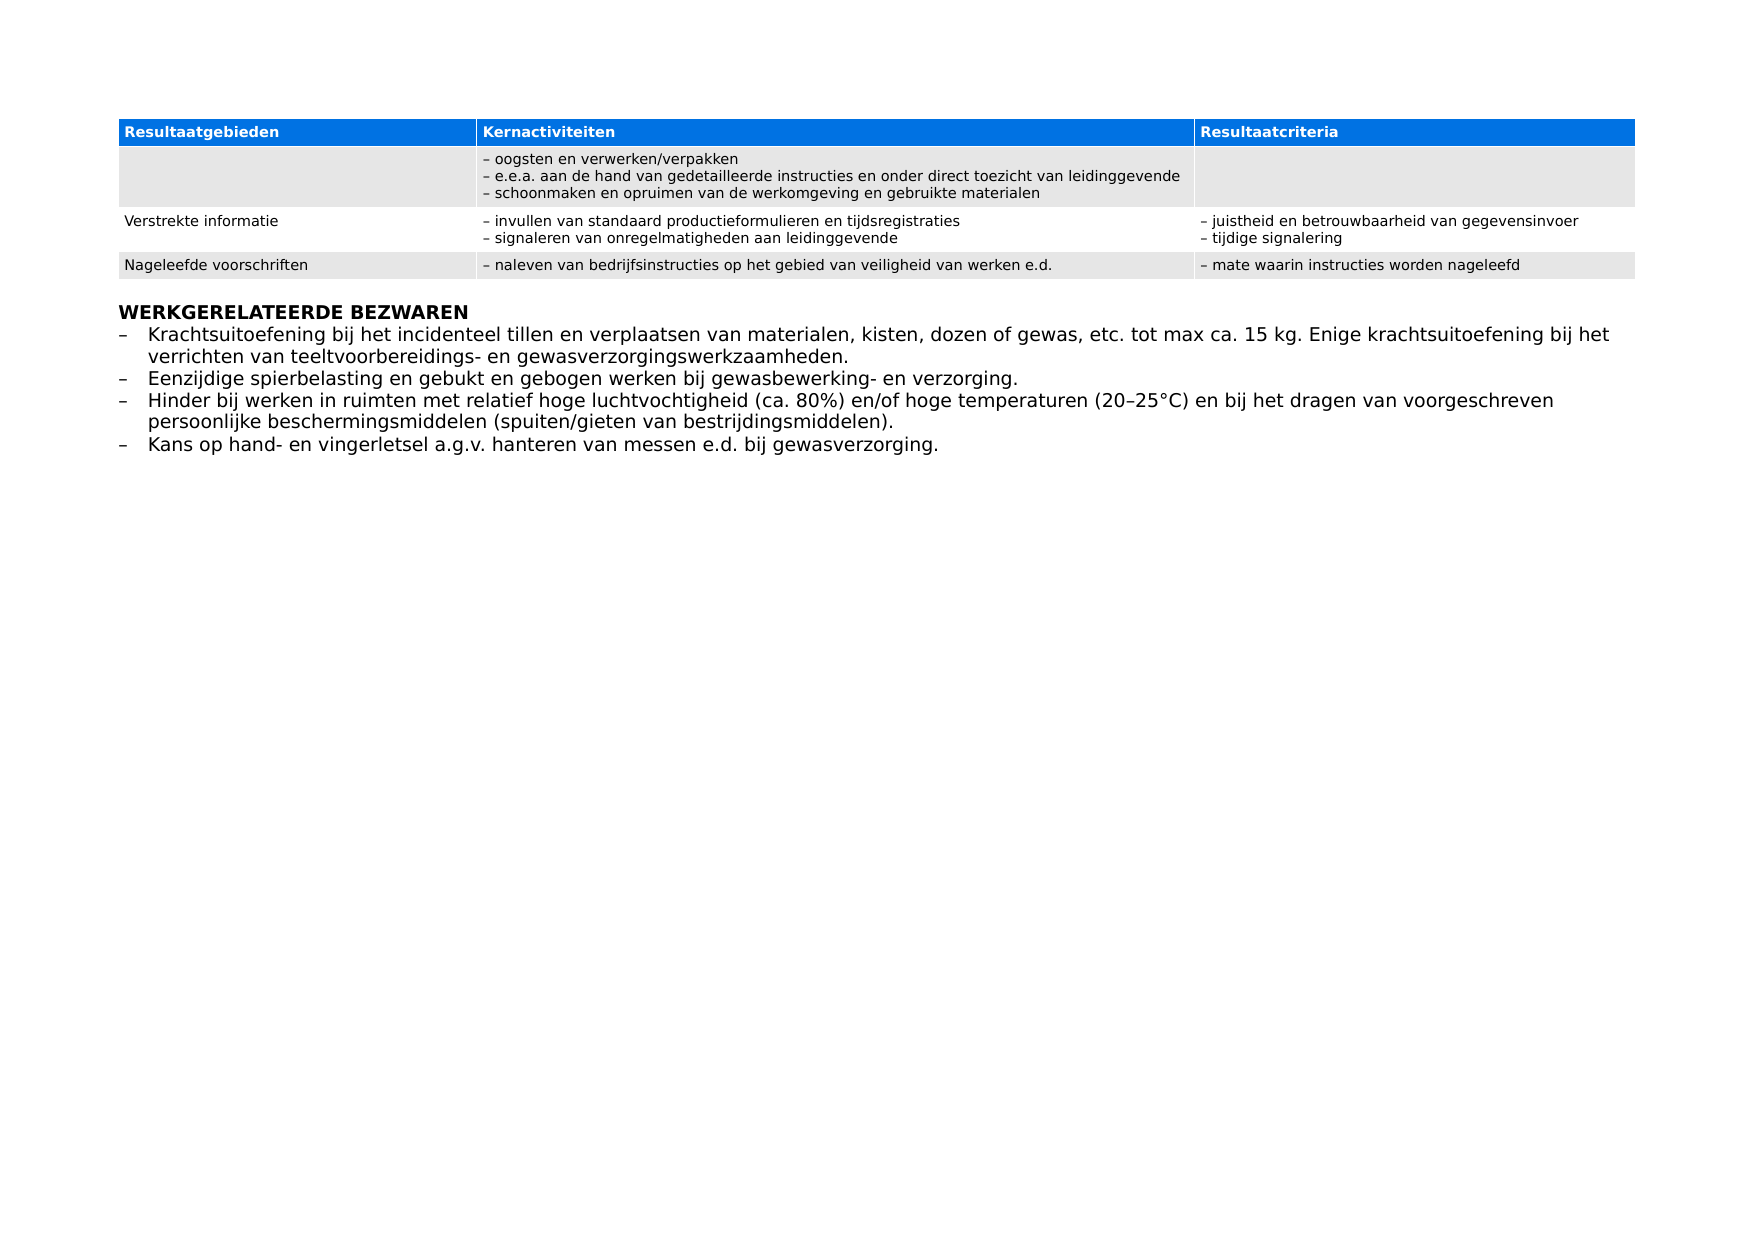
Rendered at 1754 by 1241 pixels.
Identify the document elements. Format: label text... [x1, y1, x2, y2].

text – Hinder bij werken in ruimten met relatief hoge luchtvochtigheid (ca. 80%) en/of hoge temperaturen (20–25°C) en bij het dragen van voorgeschreven persoonlijke beschermingsmiddelen (spuiten/gieten van bestrijdingsmiddelen). [118, 389, 1636, 433]
table_cell – oogsten en verwerken/verpakken – e.e.a. aan de hand van gedetailleerde instructies en onder direct toezicht van leidinggevende – schoonmaken en opruimen van de werkomgeving en gebruikte materialen [477, 147, 1194, 207]
subtitle WERKGERELATEERDE BEZWAREN [118, 302, 1636, 323]
text – Eenzijdige spierbelasting en gebukt en gebogen werken bij gewasbewerking- en verzorging. [118, 367, 1636, 389]
table_cell – invullen van standaard productieformulieren en tijdsregistraties – signaleren van onregelmatigheden aan leidinggevende [477, 208, 1194, 251]
table_cell Verstrekte informatie [119, 208, 476, 251]
text – Krachtsuitoefening bij het incidenteel tillen en verplaatsen van materialen, kisten, dozen of gewas, etc. tot max ca. 15 kg. Enige krachtsuitoefening bij het verrichten van teeltvoorbereidings- en gewasverzorgingswerkzaamheden. [118, 323, 1636, 367]
table_header Resultaatcriteria [1195, 119, 1635, 146]
table_cell Nageleefde voorschriften [119, 252, 476, 279]
table_cell [119, 147, 476, 207]
table_cell [1195, 147, 1635, 207]
table_cell – naleven van bedrijfsinstructies op het gebied van veiligheid van werken e.d. [477, 252, 1194, 279]
table_header Kernactiviteiten [477, 119, 1194, 146]
text – Kans op hand- en vingerletsel a.g.v. hanteren van messen e.d. bij gewasverzorging. [118, 433, 1636, 455]
table_cell – juistheid en betrouwbaarheid van gegevensinvoer – tijdige signalering [1195, 208, 1635, 251]
table_cell – mate waarin instructies worden nageleefd [1195, 252, 1635, 279]
table_header Resultaatgebieden [119, 119, 476, 146]
